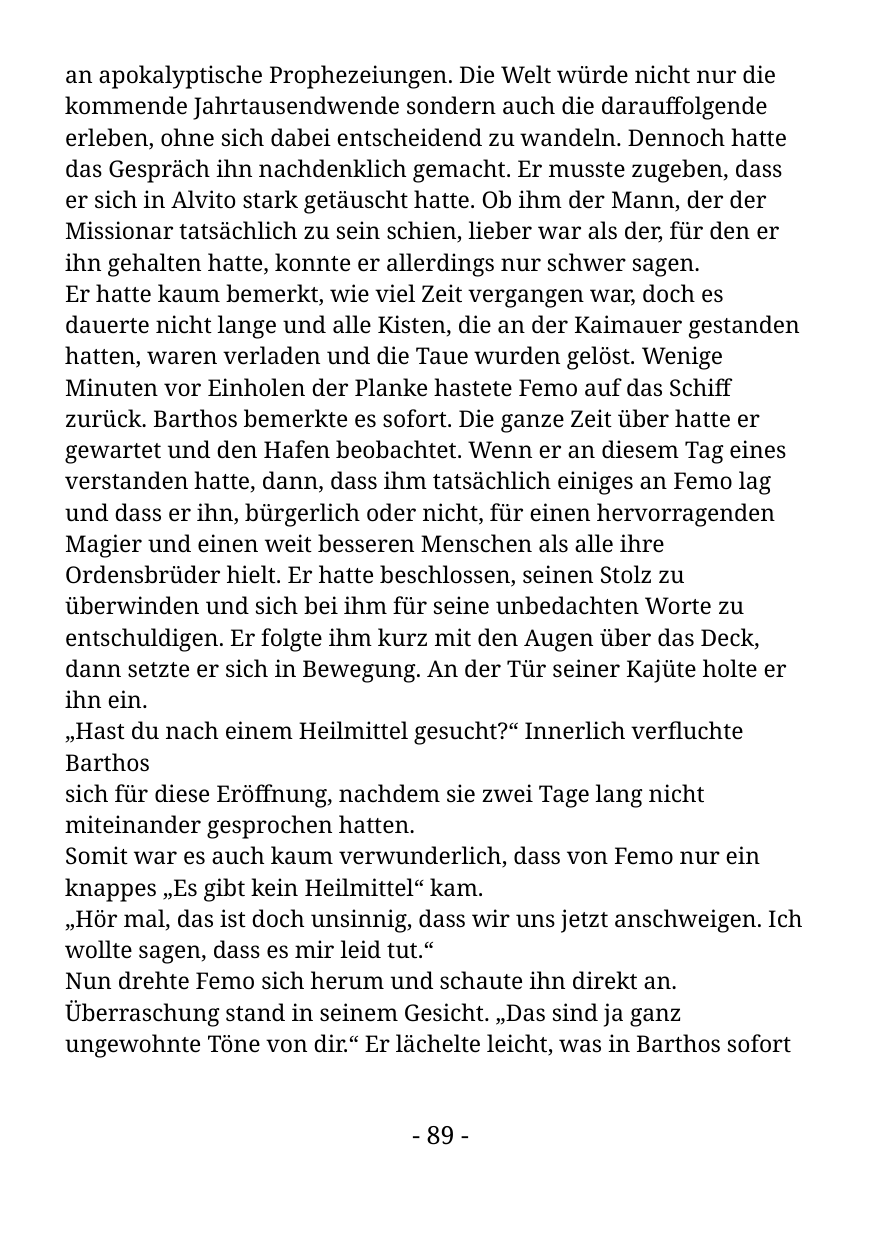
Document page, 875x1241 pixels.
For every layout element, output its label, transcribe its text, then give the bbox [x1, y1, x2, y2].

text sich für diese Eröffnung, nachdem sie zwei Tage lang nicht miteinander gesprochen hatten. Somit war es auch kaum verwunderlich, dass von Femo nur ein knappes „Es gibt kein Heilmittel“ kam. „Hör mal, das ist doch unsinnig, dass wir uns jetzt anschweigen. Ich wollte sagen, dass es mir leid tut.“ Nun drehte Femo sich herum und schaute ihn direkt an. Überraschung stand in seinem Gesicht. „Das sind ja ganz ungewohnte Töne von dir.“ Er lächelte leicht, was in Barthos sofort [65, 778, 809, 1059]
text an apokalyptische Prophezeiungen. Die Welt würde nicht nur die kommende Jahrtausendwende sondern auch die darauffolgende erleben, ohne sich dabei entscheidend zu wandeln. Dennoch hatte das Gespräch ihn nachdenklich gemacht. Er musste zugeben, dass er sich in Alvito stark getäuscht hatte. Ob ihm der Mann, der der Missionar tatsächlich zu sein schien, lieber war als der, für den er ihn gehalten hatte, konnte er allerdings nur schwer sagen. Er hatte kaum bemerkt, wie viel Zeit vergangen war, doch es dauerte nicht lange und alle Kisten, die an der Kaimauer gestanden hatten, waren verladen und die Taue wurden gelöst. Wenige Minuten vor Einholen der Planke hastete Femo auf das Schiff zurück. Barthos bemerkte es sofort. Die ganze Zeit über hatte er gewartet und den Hafen beobachtet. Wenn er an diesem Tag eines verstanden hatte, dann, dass ihm tatsächlich einiges an Femo lag und dass er ihn, bürgerlich oder nicht, für einen hervorragenden Magier und einen weit besseren Menschen als alle ihre Ordensbrüder hielt. Er hatte beschlossen, seinen Stolz zu überwinden und sich bei ihm für seine unbedachten Worte zu entschuldigen. Er folgte ihm kurz mit den Augen über das Deck, dann setzte er sich in Bewegung. An der Tür seiner Kajüte holte er ihn ein. „Hast du nach einem Heilmittel gesucht?“ Innerlich verfluchte Barthos [65, 59, 809, 778]
